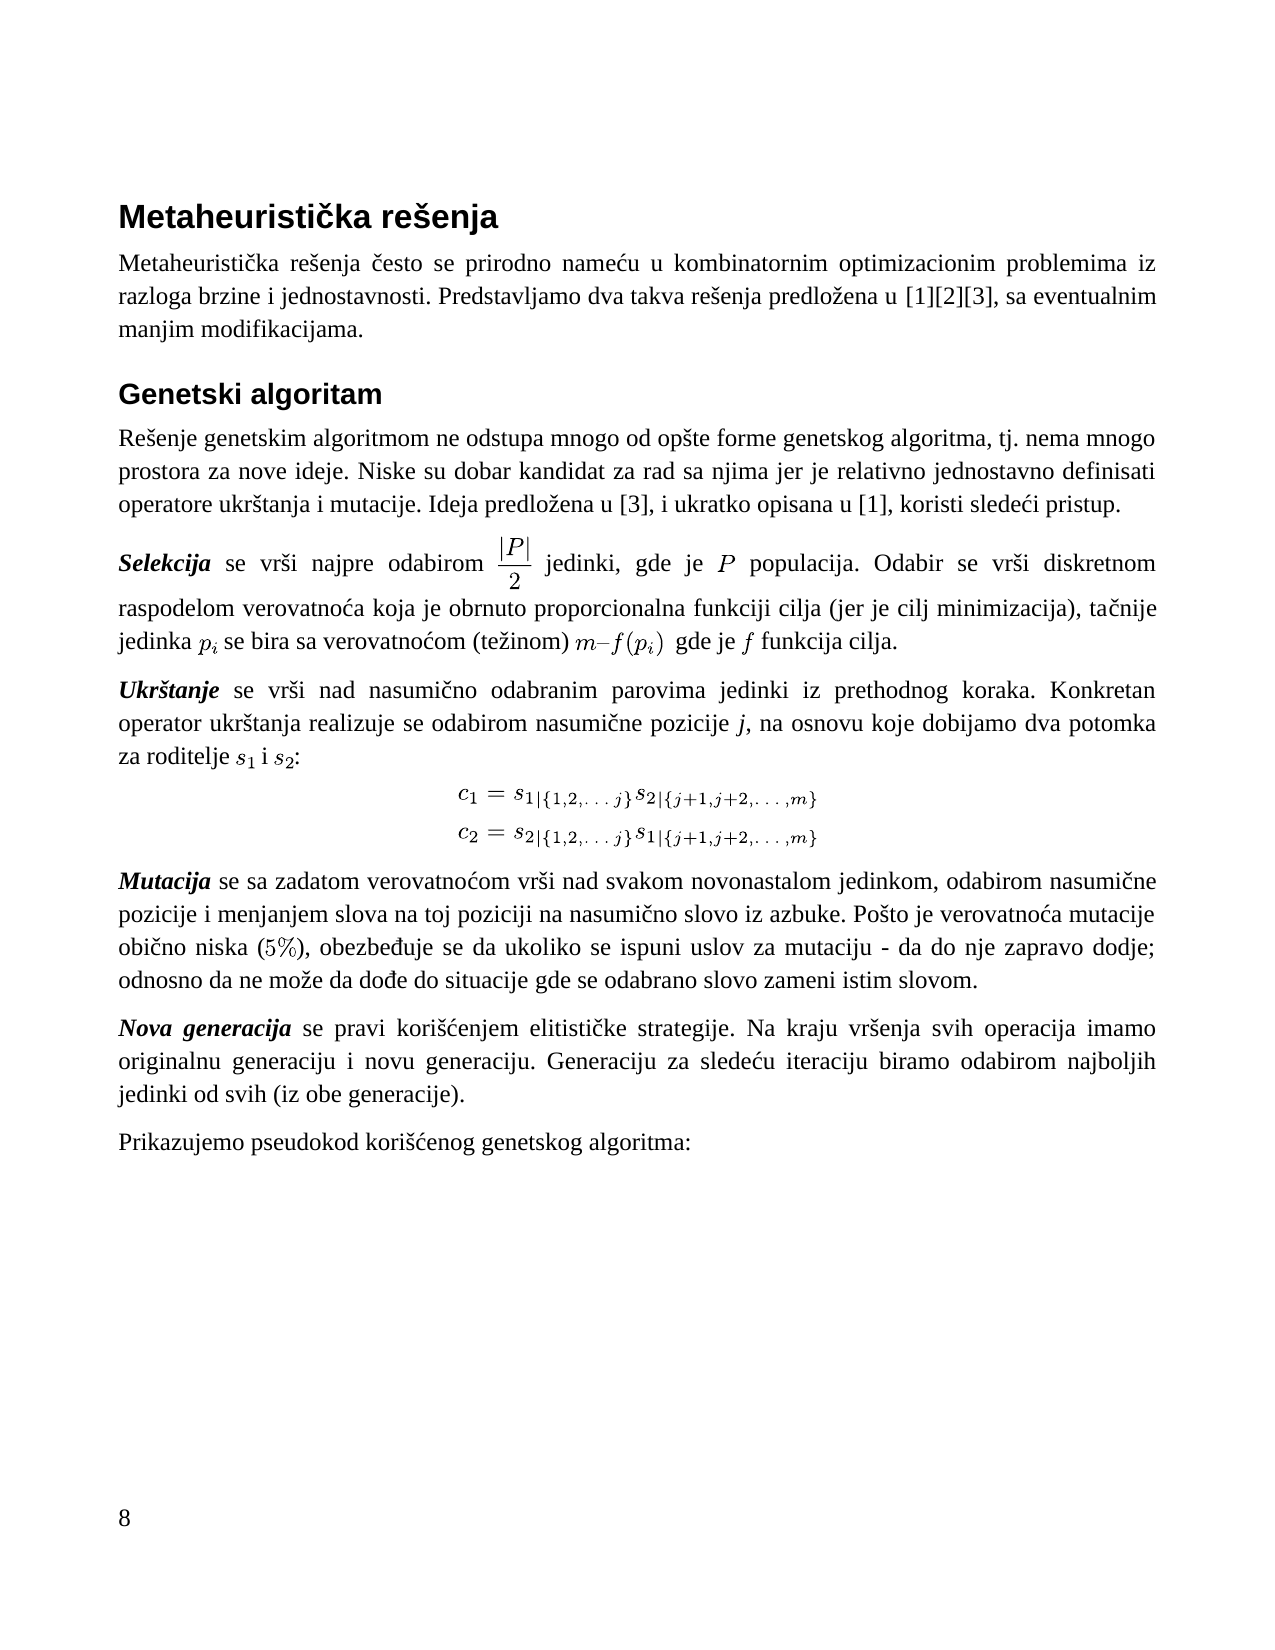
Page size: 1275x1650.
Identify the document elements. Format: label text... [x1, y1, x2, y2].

text Rešenje genetskim algoritmom ne odstupa mnogo od opšte forme genetskog algoritma, tj. nema mnogo prostora za nove ideje. Niske su dobar kandidat za rad sa njima jer je relativno jednostavno definisati operatore ukrštanja i mutacije. Ideja predložena u [3], i ukratko opisana u [1], koristi sledeći pristup. [118, 423, 1157, 518]
text Nova generacija se pravi korišćenjem elitističke strategije. Na kraju vršenja svih operacija imamo originalnu generaciju i novu generaciju. Generaciju za sledeću iteraciju biramo odabirom najboljih jedinki od svih (iz obe generacije). [118, 1013, 1157, 1108]
text Selekcija se vrši najpre odabirom jedinki, gde je populacija. Odabir se vrši diskretnom raspodelom verovatnoća koja je obrnuto proporcionalna funkciji cilja (jer je cilj minimizacija), tačnije jedinka se bira sa verovatnoćom (težinom) gde je funkcija cilja. [118, 536, 1157, 656]
text Ukrštanje se vrši nad nasumično odabranim parovima jedinki iz prethodnog koraka. Konkretan operator ukrštanja realizuje se odabirom nasumične pozicije j, na osnovu koje dobijamo dva potomka za roditelje i : [118, 675, 1157, 770]
subtitle Metaheuristička rešenja [118, 197, 1157, 236]
text Mutacija se sa zadatom verovatnoćom vrši nad svakom novonastalom jedinkom, odabirom nasumične pozicije i menjanjem slova na toj poziciji na nasumično slovo iz azbuke. Pošto je verovatnoća mutacije obično niska (), obezbeđuje se da ukoliko se ispuni uslov za mutaciju - da do nje zapravo dodje; odnosno da ne može da dođe do situacije gde se odabrano slovo zameni istim slovom. [118, 866, 1157, 994]
subtitle Genetski algoritam [118, 377, 1157, 410]
text Prikazujemo pseudokod korišćenog genetskog algoritma: [118, 1127, 1157, 1155]
text Metaheuristička rešenja često se prirodno nameću u kombinatornim optimizacionim problemima iz razloga brzine i jednostavnosti. Predstavljamo dva takva rešenja predložena u [1][2][3], sa eventualnim manjim modifikacijama. [118, 248, 1157, 343]
